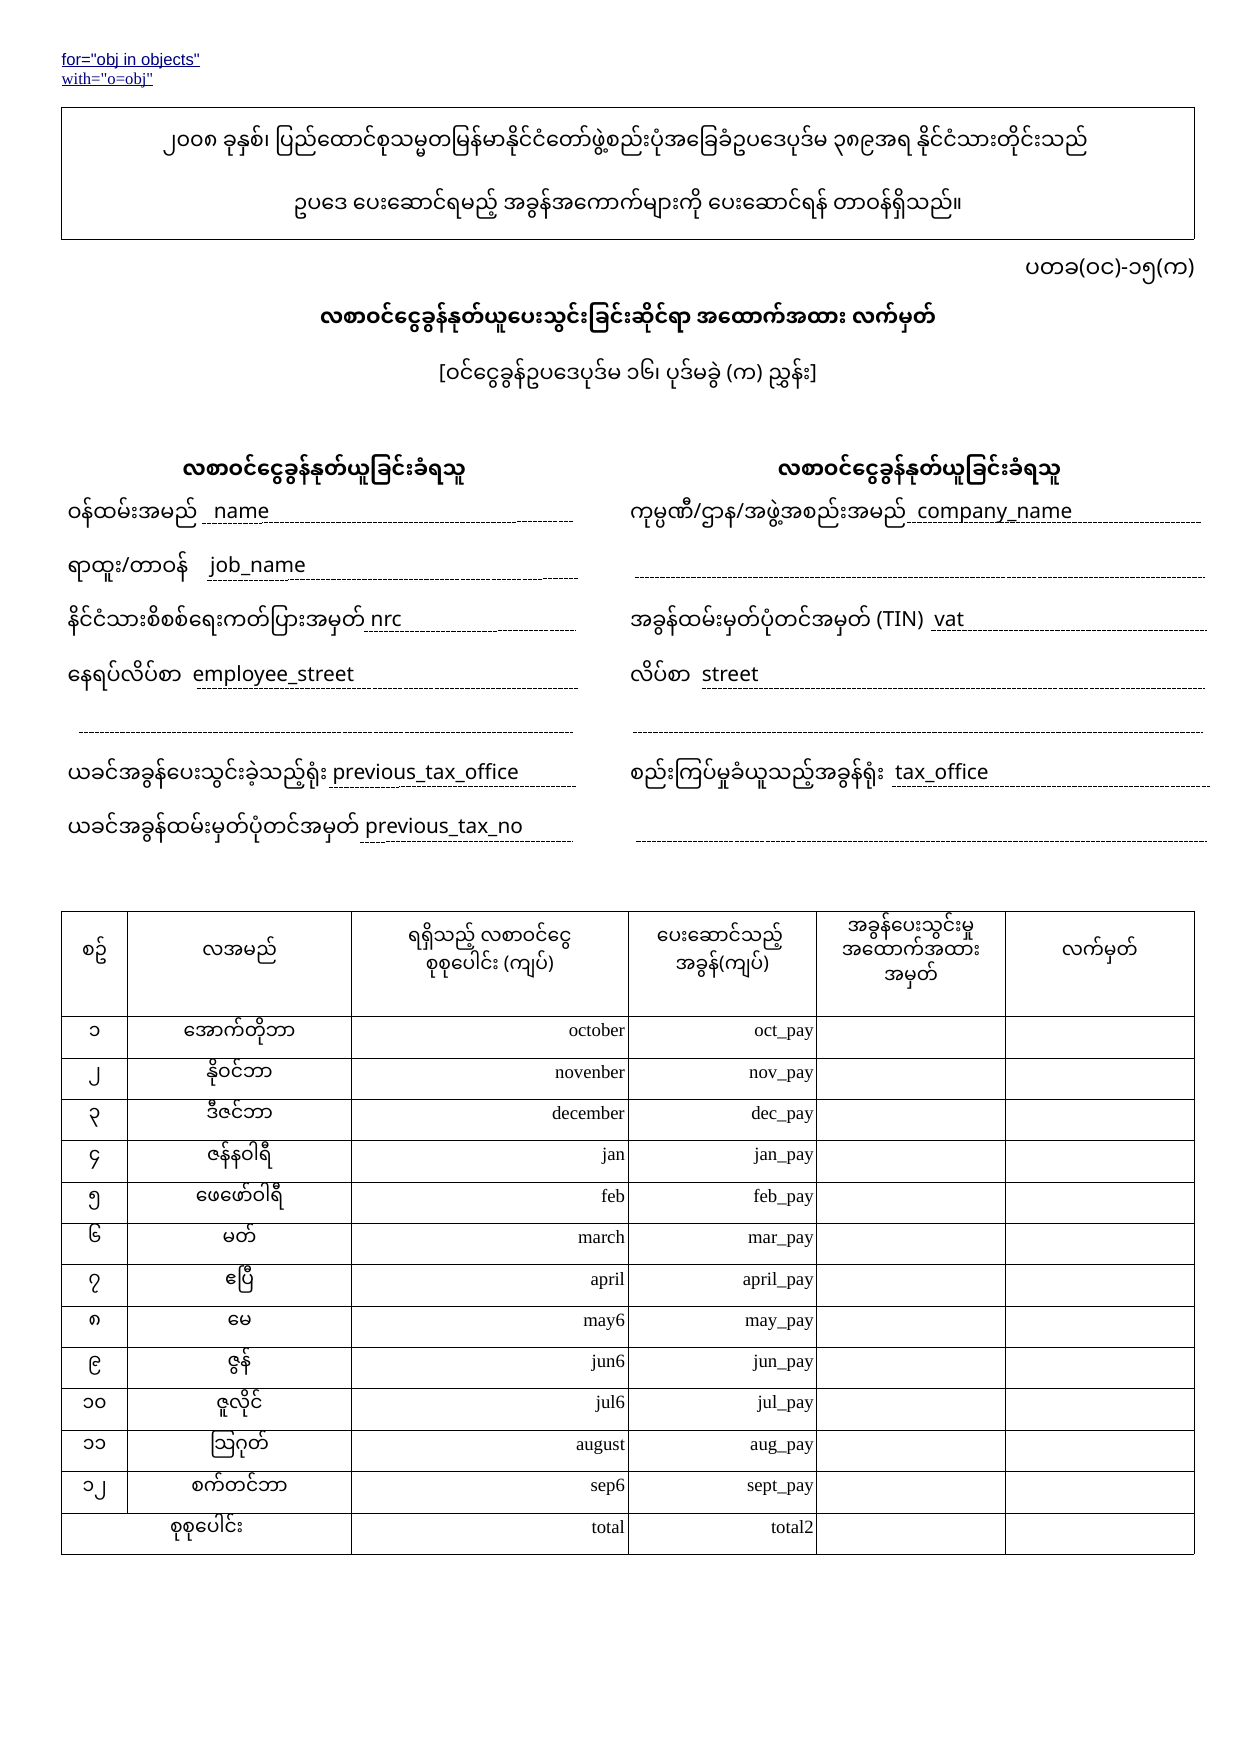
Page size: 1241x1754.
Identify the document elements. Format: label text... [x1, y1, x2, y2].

text with="o=obj" [61, 69, 1194, 88]
table_cell [1006, 1141, 1194, 1182]
table_cell total2 [629, 1514, 816, 1554]
table_cell [817, 1100, 1005, 1140]
table_cell ၅ [62, 1183, 127, 1223]
table_cell [1006, 1100, 1194, 1140]
table_cell [1006, 1348, 1194, 1388]
table_cell total [352, 1514, 628, 1554]
table_cell [586, 544, 624, 599]
table_cell အခွန်ထမ်းမှတ်ပုံတင်အမှတ် (TIN) vat [624, 599, 1214, 653]
table_cell ၁၂ [62, 1472, 127, 1512]
table_header လက်မှတ် [1006, 912, 1194, 1016]
table_header လစာဝင်ငွေခွန်နုတ်ယူခြင်းခံရသူ [61, 451, 586, 490]
table_cell [1006, 1472, 1194, 1512]
table_cell ၆ [62, 1224, 127, 1264]
table_cell jul6 [352, 1389, 628, 1430]
table_cell march [352, 1224, 628, 1264]
table_cell [586, 653, 624, 751]
table_cell [817, 1348, 1005, 1388]
table_cell april [352, 1265, 628, 1306]
table_cell စည်းကြပ်မှုခံယူသည့်အခွန်ရုံး tax_office [624, 751, 1214, 859]
table_cell [817, 1265, 1005, 1306]
table_cell feb [352, 1183, 628, 1223]
table_cell december [352, 1100, 628, 1140]
table_cell [586, 490, 624, 544]
table_cell နေရပ်လိပ်စာ employee_street [61, 653, 586, 751]
table_cell october [352, 1017, 628, 1057]
table_header လစာဝင်ငွေခွန်နုတ်ယူပေးသွင်းခြင်းဆိုင်ရာ အထောက်အထား လက်မှတ် [ဝင်ငွေခွန်ဥပဒေပုဒ်မ ၁၆၊ ပုဒ်မခွဲ (က) ညွှန်း] [61, 299, 1194, 406]
table_cell feb_pay [629, 1183, 816, 1223]
table_cell ၄ [62, 1141, 127, 1182]
table_cell nov_pay [629, 1059, 816, 1099]
table_cell ၁၀ [62, 1389, 127, 1430]
table_cell jun_pay [629, 1348, 816, 1388]
table_cell ကုမ္ပဏီ/ဌာန/အဖွဲ့အစည်းအမည် company_name [624, 490, 1214, 599]
table_cell မတ် [128, 1224, 351, 1264]
table_cell ဧပြီ [128, 1265, 351, 1306]
table_cell ၈ [62, 1307, 127, 1347]
table_cell april_pay [629, 1265, 816, 1306]
table_cell ၉ [62, 1348, 127, 1388]
table_cell [817, 1472, 1005, 1512]
table_cell oct_pay [629, 1017, 816, 1057]
table_cell [1006, 1307, 1194, 1347]
table_cell [817, 1224, 1005, 1264]
table_cell [817, 1183, 1005, 1223]
table_header ၂၀၀၈ ခုနှစ်၊ ပြည်ထောင်စုသမ္မတမြန်မာနိုင်ငံတော်ဖွဲ့စည်းပုံအခြေခံဥပဒေပုဒ်မ ၃၈၉အရ နိုင်ငံသားတိုင်းသည် ဥပ‌ဒေ ပေးဆောင်ရမည့် အခွန်အကောက်များကို ပေးဆောင်ရန် တာဝန်ရှိသည်။ [62, 108, 1194, 239]
table_header လအမည် [128, 912, 351, 1016]
table_header လစာဝင်ငွေခွန်နုတ်ယူခြင်းခံရသူ [624, 451, 1214, 490]
table_cell မေ [128, 1307, 351, 1347]
table_cell [586, 805, 624, 859]
table_header [586, 451, 624, 490]
table_cell may6 [352, 1307, 628, 1347]
table_cell ဇွန် [128, 1348, 351, 1388]
table_cell ရာထူး/တာဝန် job_name [61, 544, 586, 599]
table_cell ၁၁ [62, 1431, 127, 1471]
table_cell [1006, 1265, 1194, 1306]
table_cell ၇ [62, 1265, 127, 1306]
table_cell [1006, 1389, 1194, 1430]
table_cell jan_pay [629, 1141, 816, 1182]
table_cell လိပ်စာ street [624, 653, 1214, 751]
table_header ရရှိသည့် လစာဝင်ငွေ စုစုပေါင်း (ကျပ်) [352, 912, 628, 1016]
table_cell sept_pay [629, 1472, 816, 1512]
table_cell ဝန်ထမ်းအမည် name [61, 490, 586, 544]
table_cell ဇန်နဝါရီ [128, 1141, 351, 1182]
table_cell [1006, 1514, 1194, 1554]
table_cell [1006, 1183, 1194, 1223]
table_header စဥ် [62, 912, 127, 1016]
table_cell [586, 599, 624, 653]
table_cell jun6 [352, 1348, 628, 1388]
table_cell စုစုပေါင်း [62, 1514, 351, 1554]
table_cell [817, 1307, 1005, 1347]
table_cell [817, 1389, 1005, 1430]
table_cell အောက်တိုဘာ [128, 1017, 351, 1057]
table_cell [817, 1059, 1005, 1099]
table_cell [817, 1514, 1005, 1554]
text for="obj in objects" [61, 49, 1194, 69]
table_cell [1006, 1059, 1194, 1099]
table_cell novenber [352, 1059, 628, 1099]
table_cell ယခင်အခွန်ပေးသွင်းခဲ့သည့်ရုံး previous_tax_office [61, 751, 586, 805]
table_cell [586, 751, 624, 805]
table_cell mar_pay [629, 1224, 816, 1264]
table_cell [1006, 1431, 1194, 1471]
table_cell နိင်ငံသားစိစစ်ရေးကတ်ပြားအမှတ် nrc [61, 599, 586, 653]
table_header ပေးဆောင်သည့် အခွန်(ကျပ်) [629, 912, 816, 1016]
table_cell ၃ [62, 1100, 127, 1140]
table_cell sep6 [352, 1472, 628, 1512]
table_cell [817, 1141, 1005, 1182]
table_cell ဇူလိုင် [128, 1389, 351, 1430]
table_cell may_pay [629, 1307, 816, 1347]
table_cell [1006, 1017, 1194, 1057]
table_cell ပတခ(ဝင)-၁၅(က) [61, 240, 1194, 299]
table_cell ဒီဇင်ဘာ [128, 1100, 351, 1140]
table_cell ၂ [62, 1059, 127, 1099]
table_cell ၁ [62, 1017, 127, 1057]
table_cell [817, 1017, 1005, 1057]
table_cell ယခင်အခွန်ထမ်းမှတ်ပုံတင်အမှတ် previous_tax_no [61, 805, 586, 859]
table_cell aug_pay [629, 1431, 816, 1471]
table_cell သြဂုတ် [128, 1431, 351, 1471]
table_cell dec_pay [629, 1100, 816, 1140]
table_cell စက်တင်ဘာ [128, 1472, 351, 1512]
table_cell august [352, 1431, 628, 1471]
table_header အခွန်ပေးသွင်းမှု အထောက်အထား အမှတ် [817, 912, 1005, 1016]
table_cell jan [352, 1141, 628, 1182]
table_cell jul_pay [629, 1389, 816, 1430]
table_cell [817, 1431, 1005, 1471]
table_cell နိုဝင်ဘာ [128, 1059, 351, 1099]
table_cell [1006, 1224, 1194, 1264]
table_cell ဖေဖော်ဝါရီ [128, 1183, 351, 1223]
